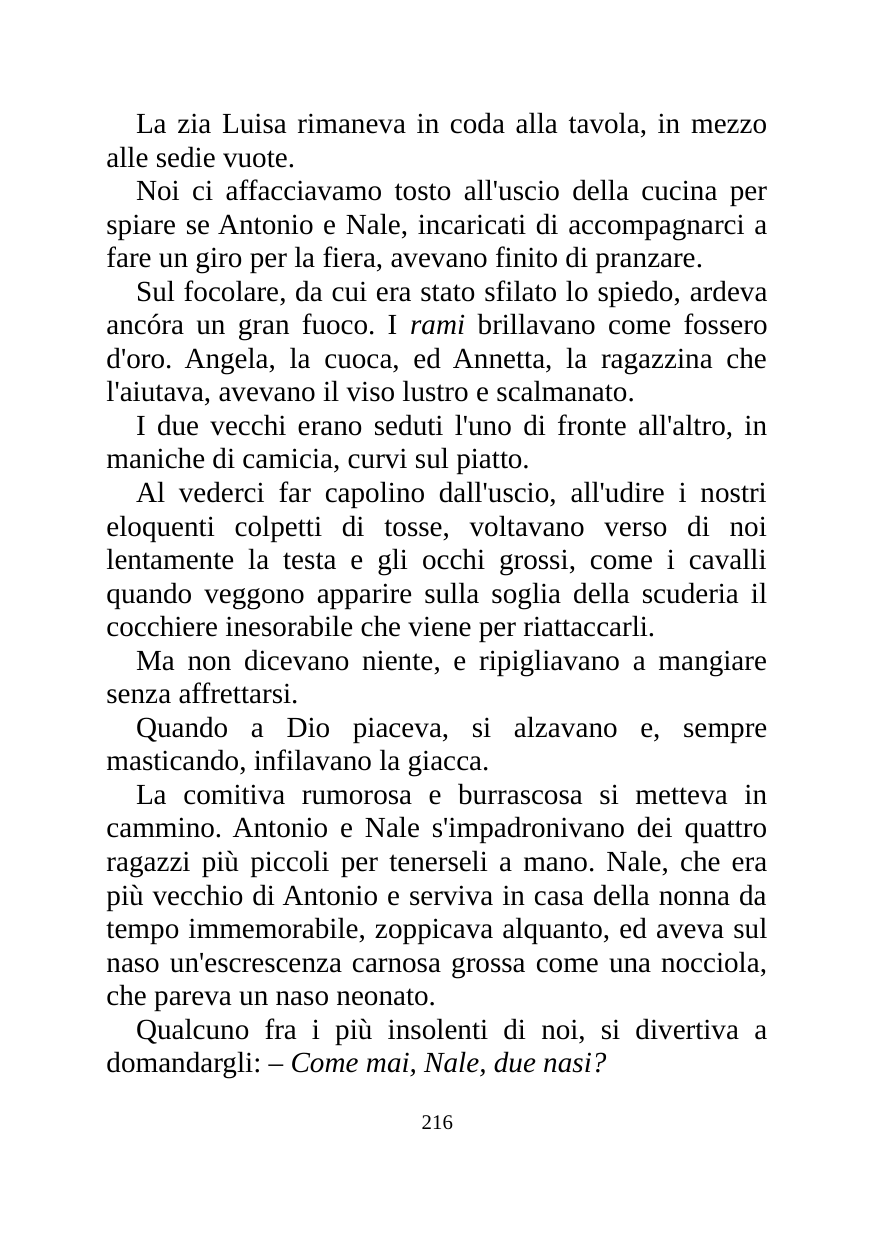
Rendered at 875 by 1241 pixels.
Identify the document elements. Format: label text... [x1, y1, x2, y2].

text Noi ci affacciavamo tosto all'uscio della cucina per spiare se Antonio e Nale, incaricati di accompagnarci a fare un giro per la fiera, avevano finito di pranzare. [106, 173, 768, 274]
text Sul focolare, da cui era stato sfilato lo spiedo, ardeva ancóra un gran fuoco. I rami brillavano come fossero d'oro. Angela, la cuoca, ed Annetta, la ragazzina che l'aiutava, avevano il viso lustro e scalmanato. [106, 274, 768, 408]
text Al vederci far capolino dall'uscio, all'udire i nostri eloquenti colpetti di tosse, voltavano verso di noi lentamente la testa e gli occhi grossi, come i cavalli quando veggono apparire sulla soglia della scuderia il cocchiere inesorabile che viene per riattaccarli. [106, 475, 768, 643]
text I due vecchi erano seduti l'uno di fronte all'altro, in maniche di camicia, curvi sul piatto. [106, 408, 768, 475]
text Ma non dicevano niente, e ripigliavano a mangiare senza affrettarsi. [106, 643, 768, 710]
text La zia Luisa rimaneva in coda alla tavola, in mezzo alle sedie vuote. [106, 106, 768, 173]
text Quando a Dio piaceva, si alzavano e, sempre masticando, infilavano la giacca. [106, 710, 768, 777]
text La comitiva rumorosa e burrascosa si metteva in cammino. Antonio e Nale s'impadronivano dei quattro ragazzi più piccoli per tenerseli a mano. Nale, che era più vecchio di Antonio e serviva in casa della nonna da tempo immemorabile, zoppicava alquanto, ed aveva sul naso un'escrescenza carnosa grossa come una nocciola, che pareva un naso neonato. [106, 777, 768, 1012]
text Qualcuno fra i più insolenti di noi, si divertiva a domandargli: – Come mai, Nale, due nasi? [106, 1012, 768, 1079]
